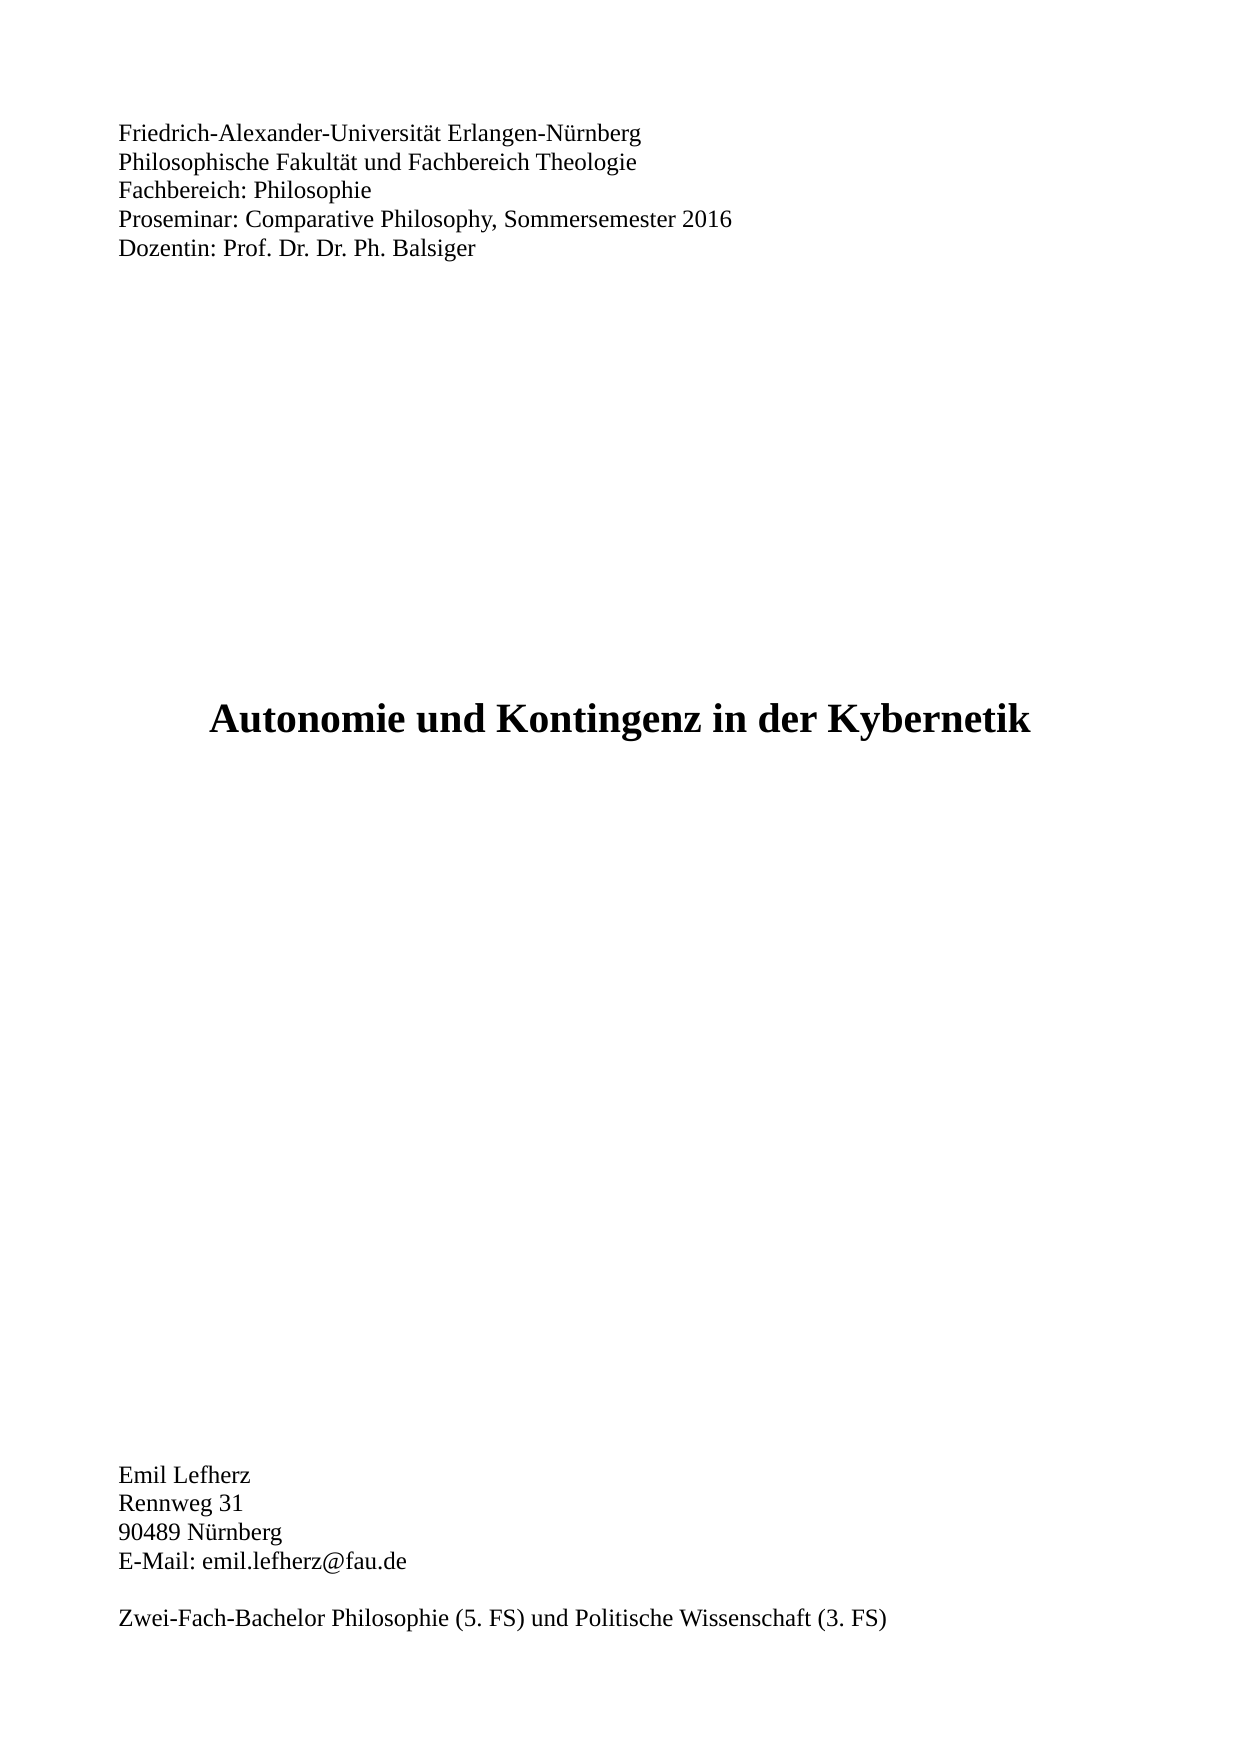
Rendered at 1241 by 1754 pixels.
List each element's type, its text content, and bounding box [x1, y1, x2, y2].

text Fachbereich: Philosophie [118, 176, 1122, 204]
text 90489 Nürnberg [118, 1517, 1122, 1546]
text Dozentin: Prof. Dr. Dr. Ph. Balsiger [118, 233, 1122, 262]
text Autonomie und Kontingenz in der Kybernetik [118, 693, 1122, 741]
text Rennweg 31 [118, 1488, 1122, 1517]
text Proseminar: Comparative Philosophy, Sommersemester 2016 [118, 204, 1122, 233]
text Zwei-Fach-Bachelor Philosophie (5. FS) und Politische Wissenschaft (3. FS) [118, 1603, 1122, 1632]
text Emil Lefherz [118, 1460, 1122, 1488]
text Friedrich-Alexander-Universität Erlangen-Nürnberg [118, 118, 1122, 147]
text E-Mail: emil.lefherz@fau.de [118, 1546, 1122, 1575]
text Philosophische Fakultät und Fachbereich Theologie [118, 147, 1122, 176]
